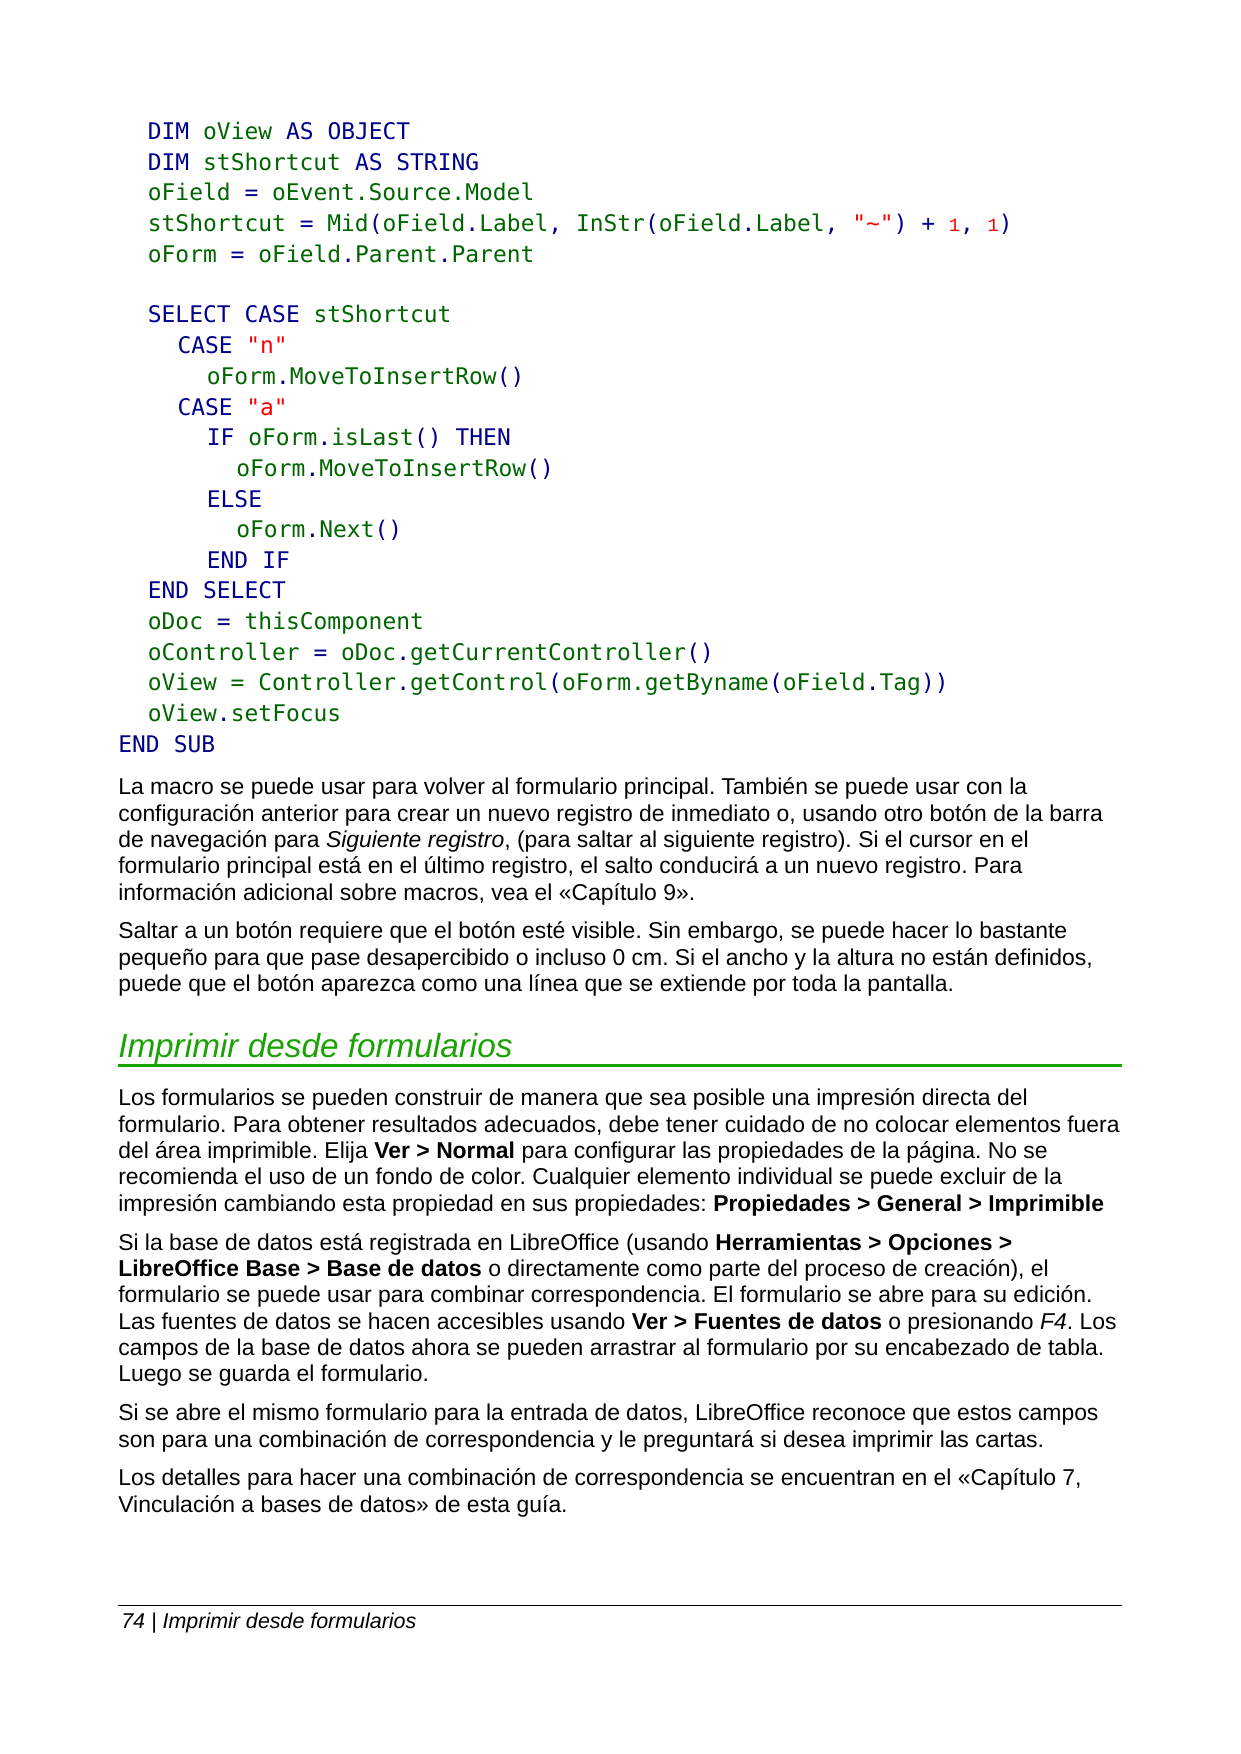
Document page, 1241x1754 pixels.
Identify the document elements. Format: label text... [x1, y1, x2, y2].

text oForm.MoveToInsertRow() [118, 455, 1122, 482]
text oController = oDoc.getCurrentController() [118, 639, 1122, 666]
subtitle Imprimir desde formularios [118, 1026, 1122, 1064]
text oField = oEvent.Source.Model [118, 179, 1122, 206]
text END IF [118, 547, 1122, 574]
text oForm = oField.Parent.Parent [118, 241, 1122, 267]
text CASE "n" [118, 332, 1122, 359]
text oForm.MoveToInsertRow() [118, 363, 1122, 390]
text stShortcut = Mid(oField.Label, InStr(oField.Label, "~") + 1, 1) [118, 210, 1122, 237]
text La macro se puede usar para volver al formulario principal. También se puede usar con la configuración anterior para crear un nuevo registro de inmediato o, usando otro botón de la barra de navegación para Siguiente registro, (para saltar al siguiente registro). Si el cursor en el formulario principal está en el último registro, el salto conducirá a un nuevo registro. Para información adicional sobre macros, vea el «Capítulo 9». [118, 773, 1122, 905]
text oDoc = thisComponent [118, 608, 1122, 635]
text Si se abre el mismo formulario para la entrada de datos, LibreOffice reconoce que estos campos son para una combinación de correspondencia y le preguntará si desea imprimir las cartas. [118, 1399, 1122, 1452]
text SELECT CASE stShortcut [118, 302, 1122, 328]
text Los detalles para hacer una combinación de correspondencia se encuentran en el «Capítulo 7, Vinculación a bases de datos» de esta guía. [118, 1464, 1122, 1517]
text END SUB [118, 731, 1122, 757]
text DIM stShortcut AS STRING [118, 149, 1122, 175]
text ELSE [118, 486, 1122, 512]
text oForm.Next() [118, 516, 1122, 543]
text DIM oView AS OBJECT [118, 118, 1122, 145]
text Los formularios se pueden construir de manera que sea posible una impresión directa del formulario. Para obtener resultados adecuados, debe tener cuidado de no colocar elementos fuera del área imprimible. Elija Ver > Normal para configurar las propiedades de la página. No se recomienda el uso de un fondo de color. Cualquier elemento individual se puede excluir de la impresión cambiando esta propiedad en sus propiedades: Propiedades > General > Imprimible [118, 1084, 1122, 1216]
text END SELECT [118, 578, 1122, 604]
text Saltar a un botón requiere que el botón esté visible. Sin embargo, se puede hacer lo bastante pequeño para que pase desapercibido o incluso 0 cm. Si el ancho y la altura no están definidos, puede que el botón aparezca como una línea que se extiende por toda la pantalla. [118, 917, 1122, 997]
text CASE "a" [118, 394, 1122, 420]
text oView.setFocus [118, 700, 1122, 727]
text Si la base de datos está registrada en LibreOffice (usando Herramientas > Opciones > LibreOffice Base > Base de datos o directamente como parte del proceso de creación), el formulario se puede usar para combinar correspondencia. El formulario se abre para su edición. Las fuentes de datos se hacen accesibles usando Ver > Fuentes de datos o presionando F4. Los campos de la base de datos ahora se pueden arrastrar al formulario por su encabezado de tabla. Luego se guarda el formulario. [118, 1228, 1122, 1387]
text IF oForm.isLast() THEN [118, 424, 1122, 451]
text oView = Controller.getControl(oForm.getByname(oField.Tag)) [118, 669, 1122, 696]
